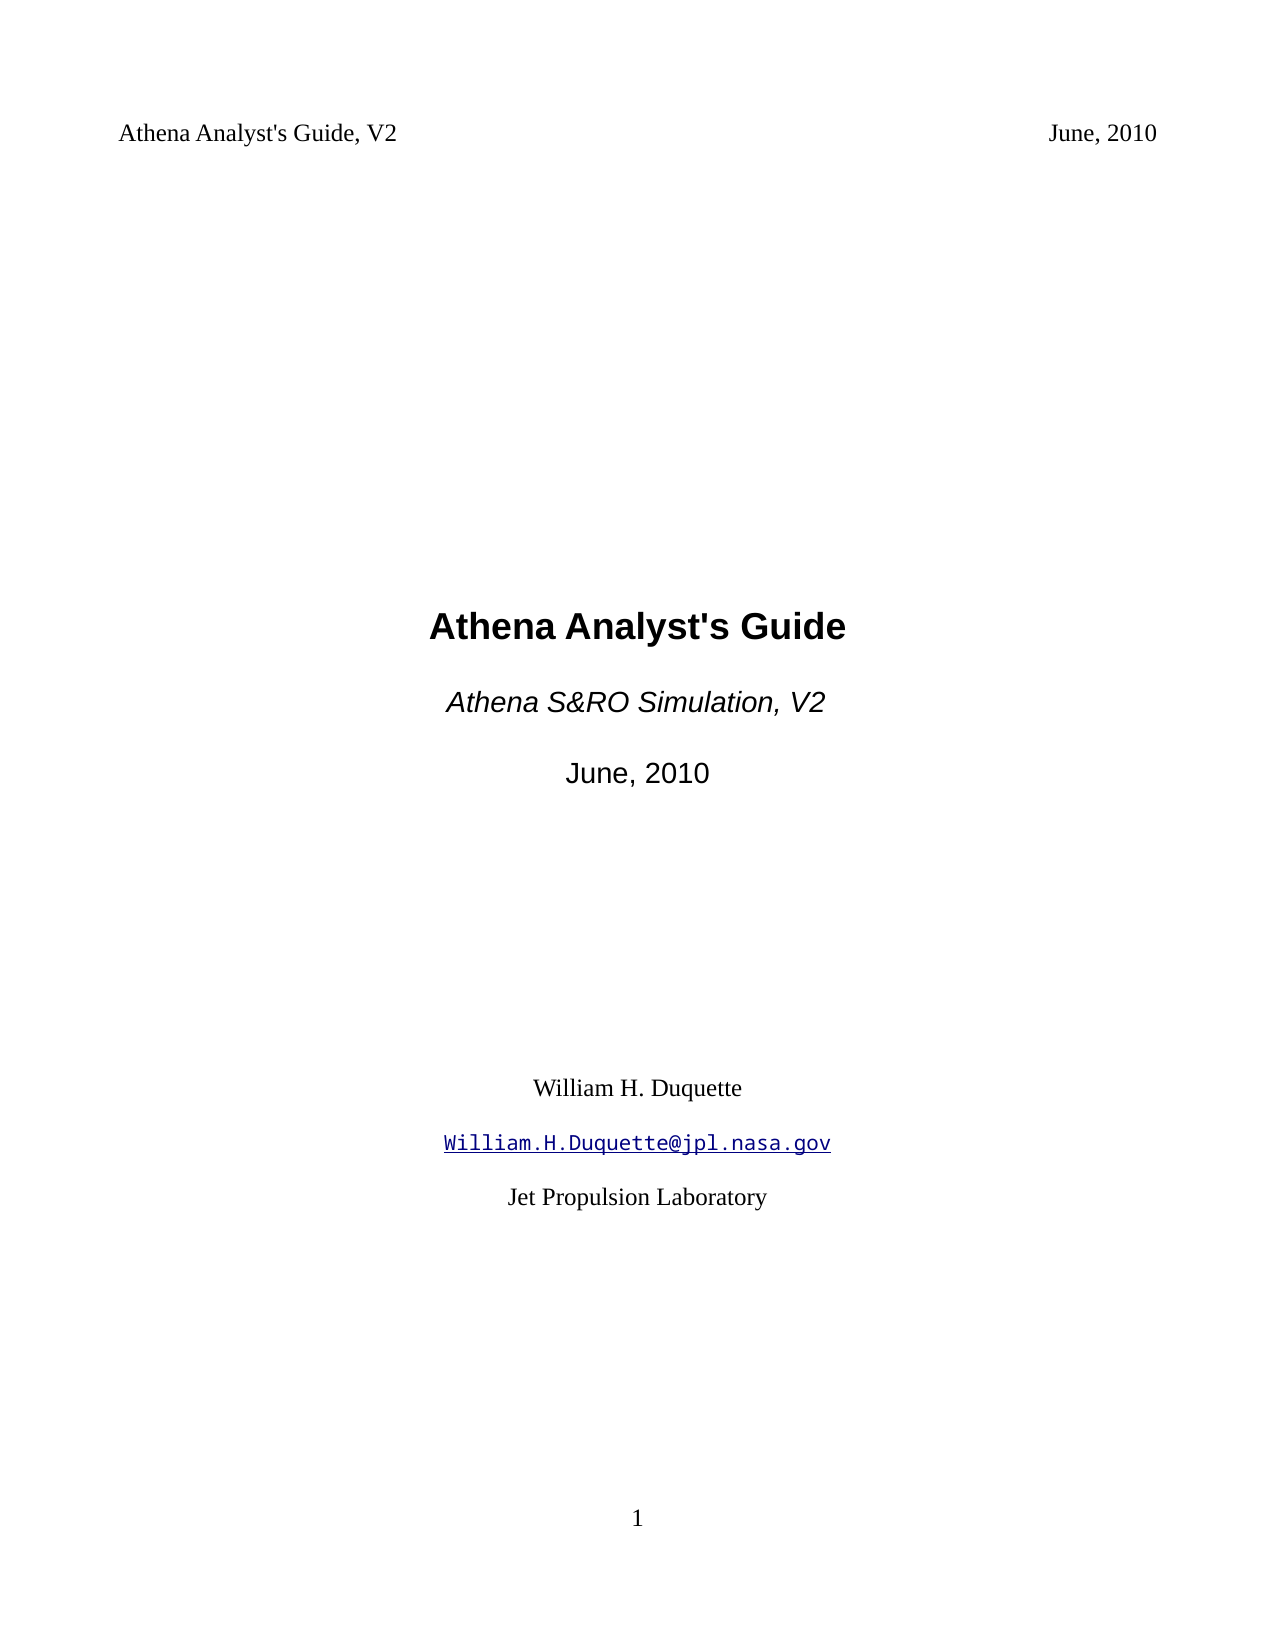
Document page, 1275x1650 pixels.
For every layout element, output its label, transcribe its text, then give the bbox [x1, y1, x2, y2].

title Athena Analyst's Guide [118, 604, 1157, 648]
text William.H.Duquette@jpl.nasa.gov [118, 1128, 1157, 1156]
text William H. Duquette [118, 1073, 1157, 1102]
text Jet Propulsion Laboratory [118, 1182, 1157, 1211]
subtitle Athena S&RO Simulation, V2 [118, 685, 1157, 719]
subtitle June, 2010 [118, 756, 1157, 790]
